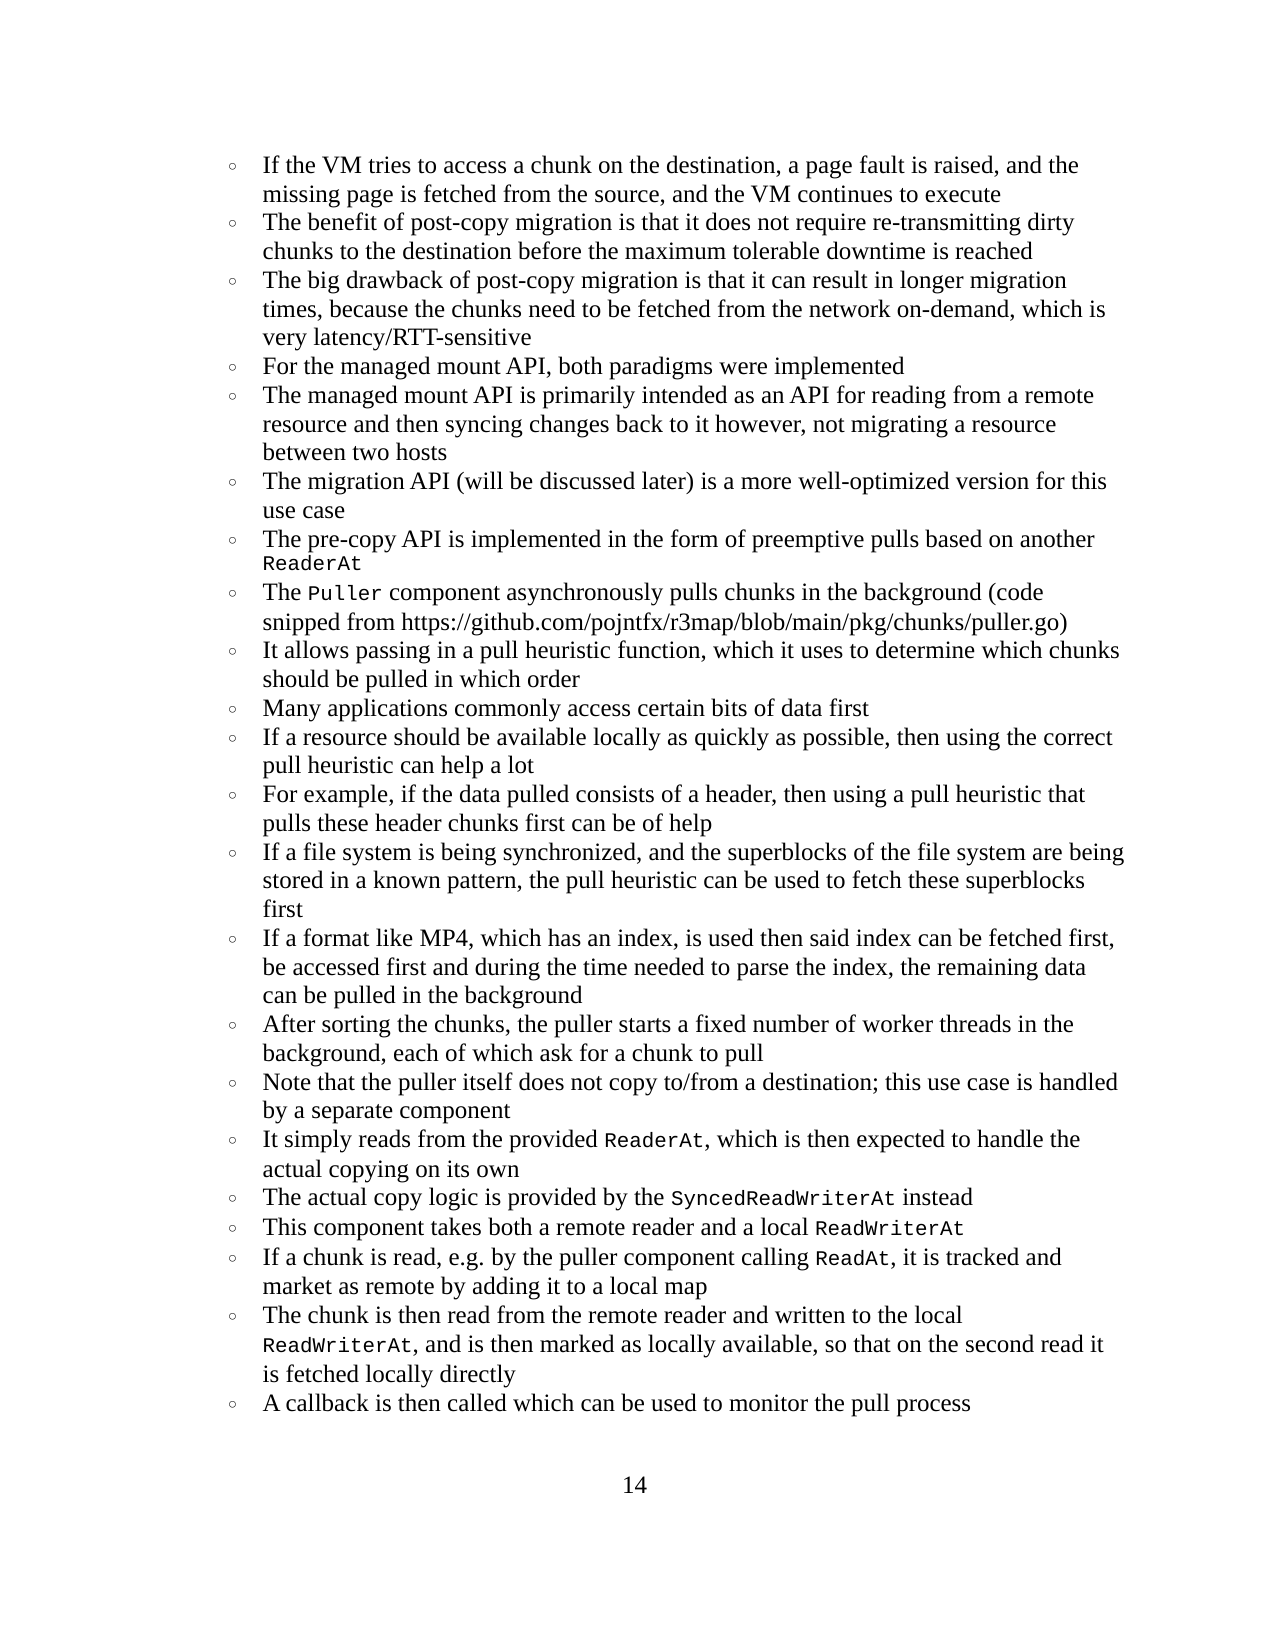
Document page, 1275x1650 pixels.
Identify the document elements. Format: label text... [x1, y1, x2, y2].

list The big drawback of post-copy migration is that it can result in longer migration times, because the chunks need to be fetched from the network on-demand, which is very latency/RTT-sensitive [225, 265, 1125, 351]
list The Puller component asynchronously pulls chunks in the background (code snipped from https://github.com/pojntfx/r3map/blob/main/pkg/chunks/puller.go) [225, 577, 1125, 635]
list The actual copy logic is provided by the SyncedReadWriterAt instead [225, 1182, 1125, 1212]
list The chunk is then read from the remote reader and written to the local ReadWriterAt, and is then marked as locally available, so that on the second read it is fetched locally directly [225, 1300, 1125, 1388]
list Note that the puller itself does not copy to/from a destination; this use case is handled by a separate component [225, 1067, 1125, 1124]
list This component takes both a remote reader and a local ReadWriterAt [225, 1212, 1125, 1242]
list Many applications commonly access certain bits of data first [225, 693, 1125, 722]
list If a format like MP4, which has an index, is used then said index can be fetched first, be accessed first and during the time needed to parse the index, the remaining data can be pulled in the background [225, 923, 1125, 1009]
list If a file system is being synchronized, and the superblocks of the file system are being stored in a known pattern, the pull heuristic can be used to fetch these superblocks first [225, 837, 1125, 923]
list If a chunk is read, e.g. by the puller component calling ReadAt, it is tracked and market as remote by adding it to a local map [225, 1242, 1125, 1300]
list After sorting the chunks, the puller starts a fixed number of worker threads in the background, each of which ask for a chunk to pull [225, 1009, 1125, 1067]
list For example, if the data pulled consists of a header, then using a pull heuristic that pulls these header chunks first can be of help [225, 779, 1125, 837]
list It simply reads from the provided ReaderAt, which is then expected to handle the actual copying on its own [225, 1124, 1125, 1182]
list If a resource should be available locally as quickly as possible, then using the correct pull heuristic can help a lot [225, 722, 1125, 779]
list A callback is then called which can be used to monitor the pull process [225, 1388, 1125, 1417]
list The benefit of post-copy migration is that it does not require re-transmitting dirty chunks to the destination before the maximum tolerable downtime is reached [225, 207, 1125, 265]
list For the managed mount API, both paradigms were implemented [225, 351, 1125, 380]
list If the VM tries to access a chunk on the destination, a page fault is raised, and the missing page is fetched from the source, and the VM continues to execute [225, 150, 1125, 207]
list The managed mount API is primarily intended as an API for reading from a remote resource and then syncing changes back to it however, not migrating a resource between two hosts [225, 380, 1125, 466]
list The pre-copy API is implemented in the form of preemptive pulls based on another ReaderAt [225, 524, 1125, 577]
list It allows passing in a pull heuristic function, which it uses to determine which chunks should be pulled in which order [225, 635, 1125, 693]
list The migration API (will be discussed later) is a more well-optimized version for this use case [225, 466, 1125, 524]
